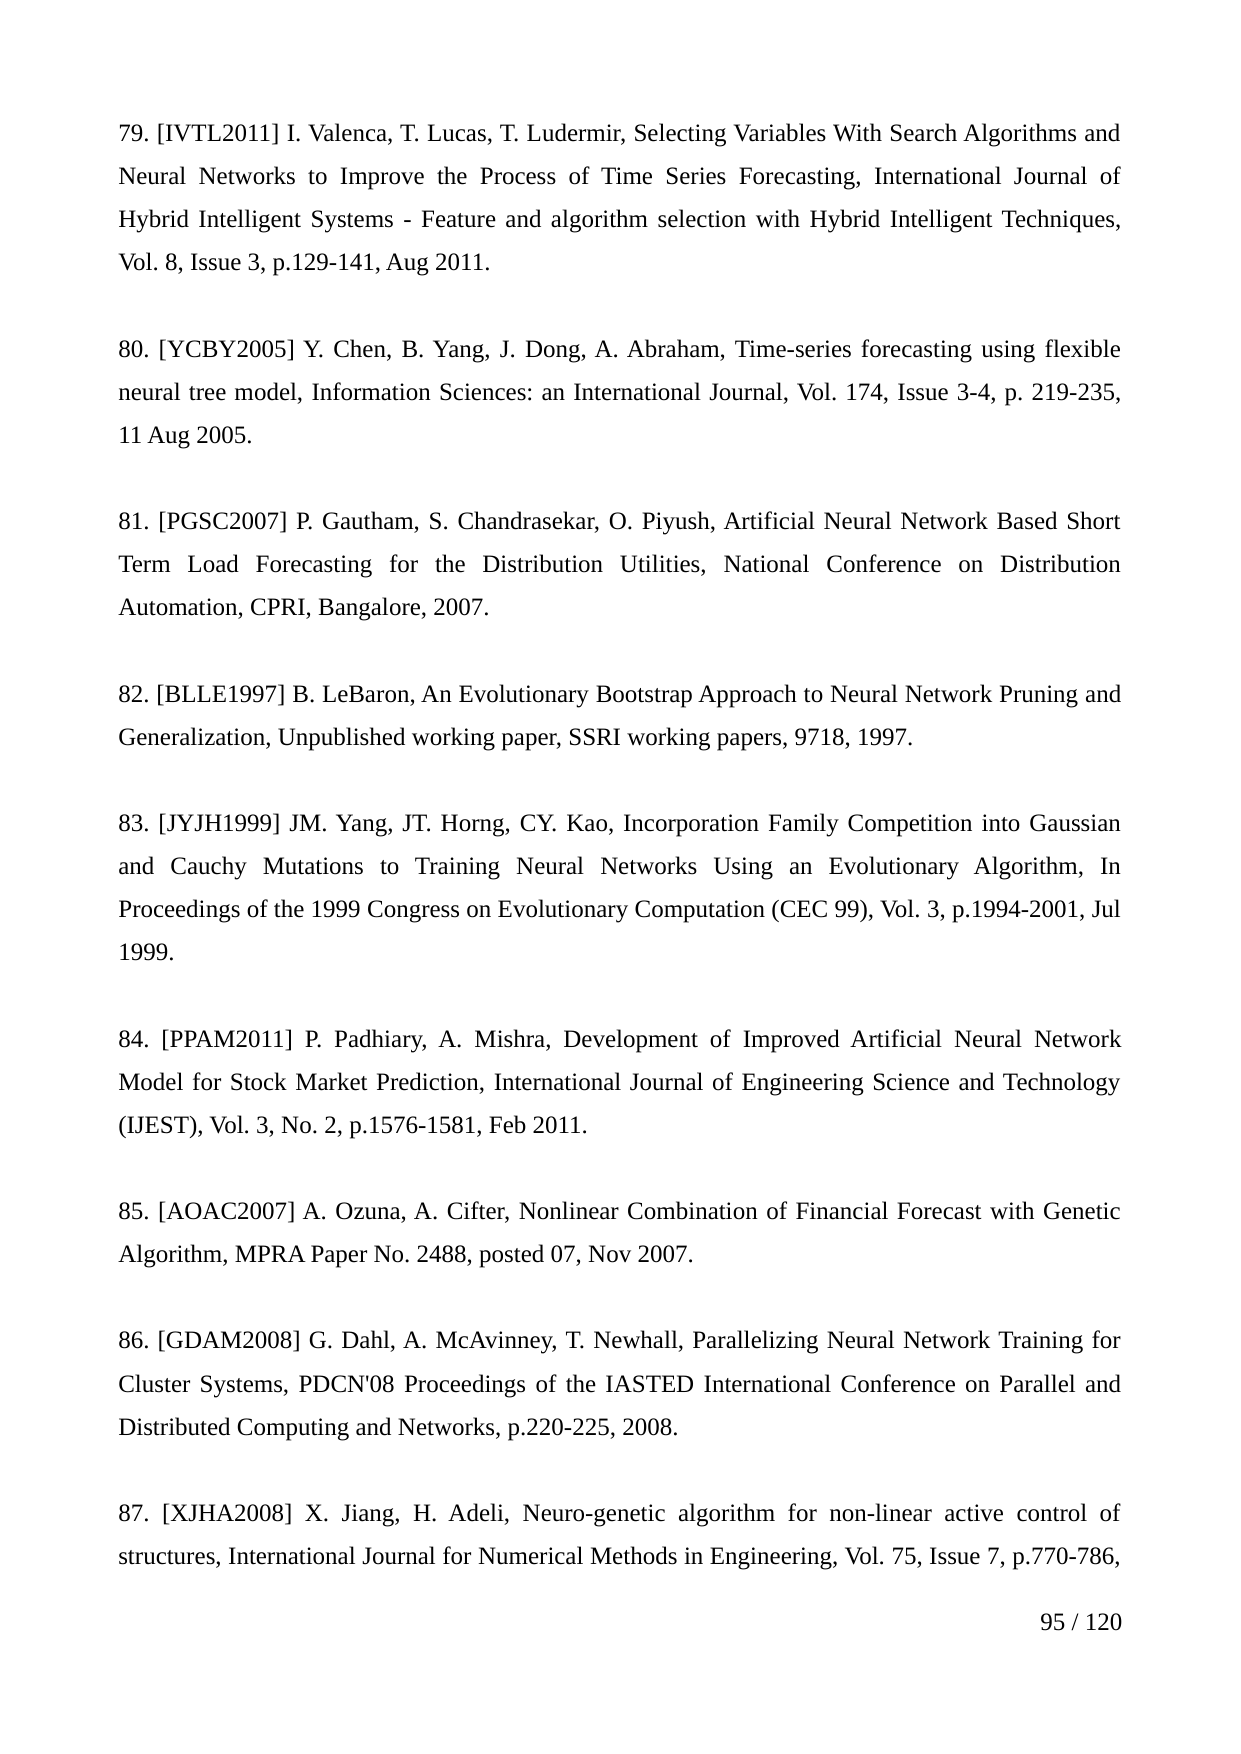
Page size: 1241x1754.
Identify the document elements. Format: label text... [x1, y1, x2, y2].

text 80. [YCBY2005] Y. Chen, B. Yang, J. Dong, A. Abraham, Time-series forecasting using flexible neural tree model, Information Sciences: an International Journal, Vol. 174, Issue 3-4, p. 219-235, 11 Aug 2005. [118, 334, 1122, 449]
text 81. [PGSC2007] P. Gautham, S. Chandrasekar, O. Piyush, Artificial Neural Network Based Short Term Load Forecasting for the Distribution Utilities, National Conference on Distribution Automation, CPRI, Bangalore, 2007. [118, 506, 1122, 621]
text 86. [GDAM2008] G. Dahl, A. McAvinney, T. Newhall, Parallelizing Neural Network Training for Cluster Systems, PDCN'08 Proceedings of the IASTED International Conference on Parallel and Distributed Computing and Networks, p.220-225, 2008. [118, 1326, 1122, 1441]
text 87. [XJHA2008] X. Jiang, H. Adeli, Neuro-genetic algorithm for non-linear active control of structures, International Journal for Numerical Methods in Engineering, Vol. 75, Issue 7, p.770-786, [118, 1498, 1122, 1570]
text 85. [AOAC2007] A. Ozuna, A. Cifter, Nonlinear Combination of Financial Forecast with Genetic Algorithm, MPRA Paper No. 2488, posted 07, Nov 2007. [118, 1196, 1122, 1268]
text 84. [PPAM2011] P. Padhiary, A. Mishra, Development of Improved Artificial Neural Network Model for Stock Market Prediction, International Journal of Engineering Science and Technology (IJEST), Vol. 3, No. 2, p.1576-1581, Feb 2011. [118, 1024, 1122, 1139]
text 79. [IVTL2011] I. Valenca, T. Lucas, T. Ludermir, Selecting Variables With Search Algorithms and Neural Networks to Improve the Process of Time Series Forecasting, International Journal of Hybrid Intelligent Systems - Feature and algorithm selection with Hybrid Intelligent Techniques, Vol. 8, Issue 3, p.129-141, Aug 2011. [118, 118, 1122, 276]
text 83. [JYJH1999] JM. Yang, JT. Horng, CY. Kao, Incorporation Family Competition into Gaussian and Cauchy Mutations to Training Neural Networks Using an Evolutionary Algorithm, In Proceedings of the 1999 Congress on Evolutionary Computation (CEC 99), Vol. 3, p.1994-2001, Jul 1999. [118, 808, 1122, 966]
text 82. [BLLE1997] B. LeBaron, An Evolutionary Bootstrap Approach to Neural Network Pruning and Generalization, Unpublished working paper, SSRI working papers, 9718, 1997. [118, 679, 1122, 751]
